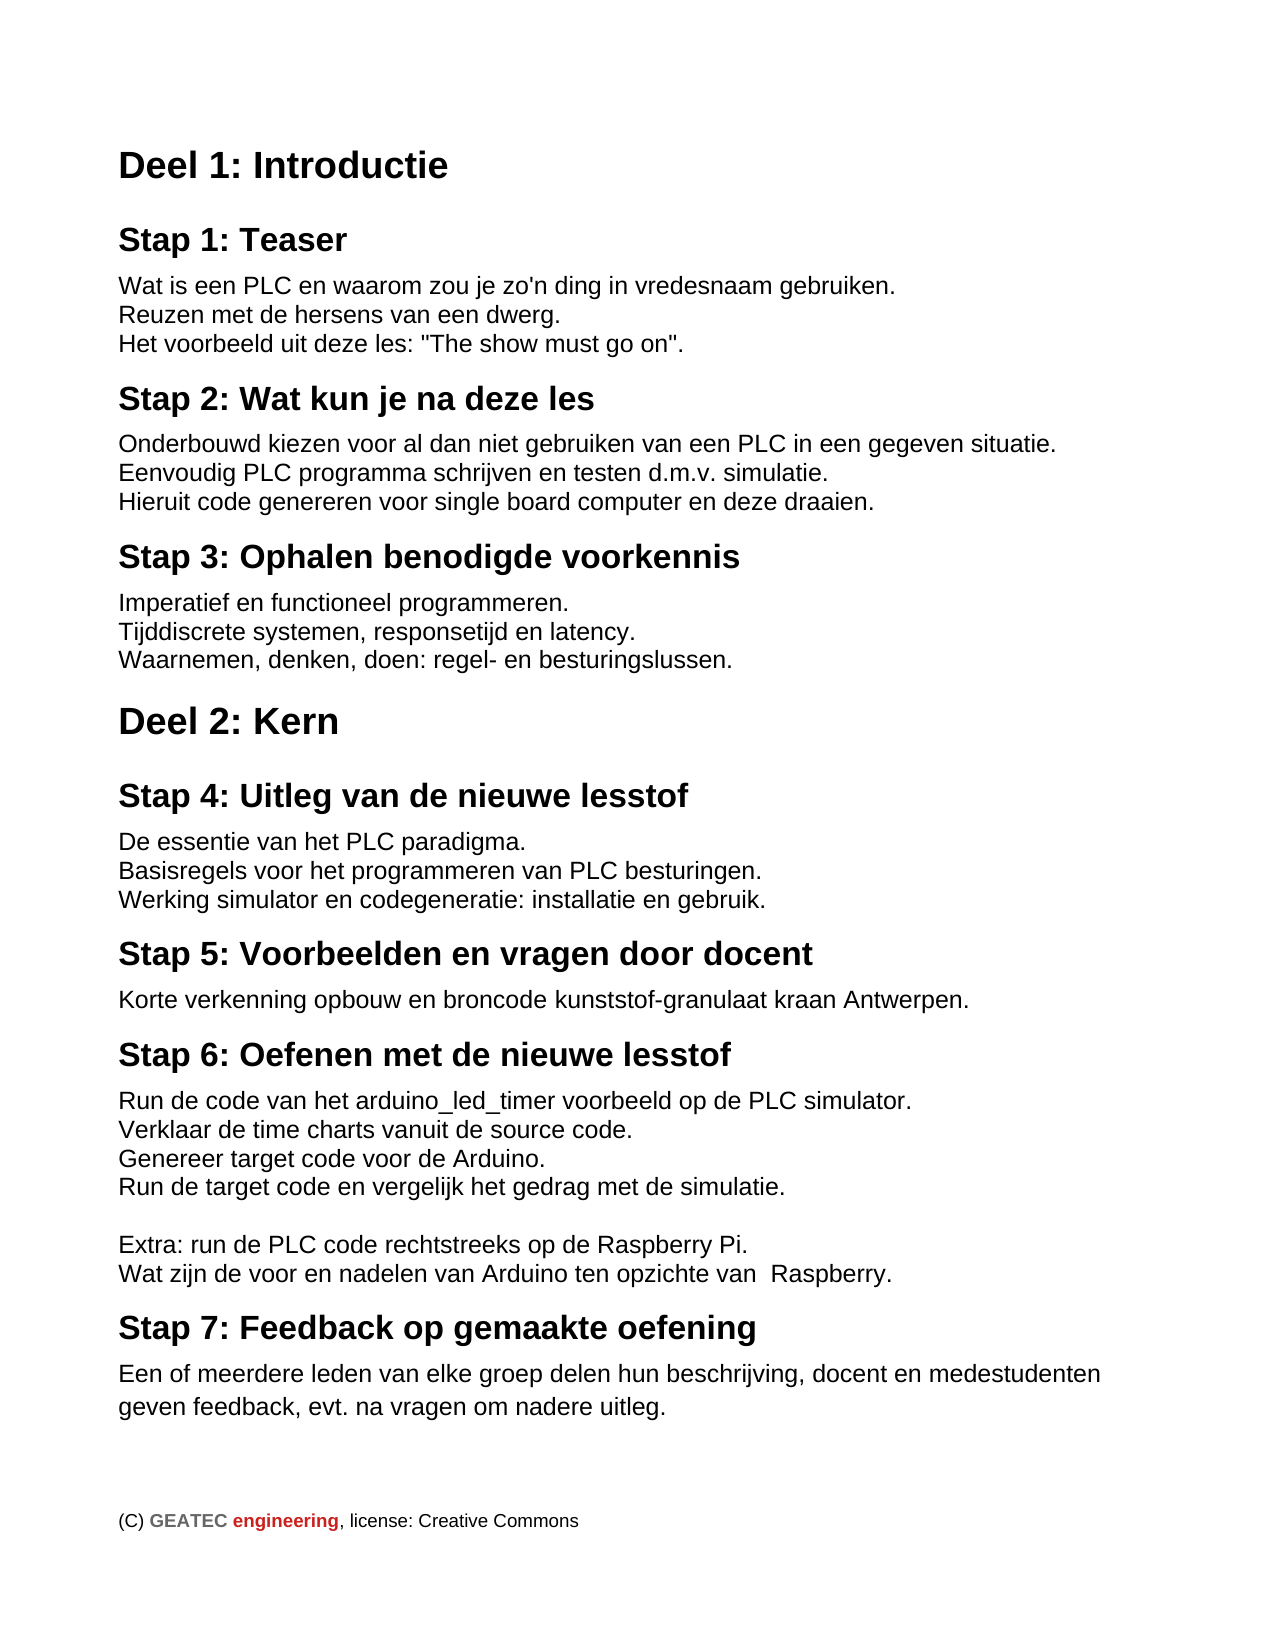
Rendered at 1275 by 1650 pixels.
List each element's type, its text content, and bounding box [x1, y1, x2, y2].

subtitle Stap 4: Uitleg van de nieuwe lesstof [118, 776, 1157, 814]
subtitle Stap 7: Feedback op gemaakte oefening [118, 1308, 1157, 1347]
text Verklaar de time charts vanuit de source code. [118, 1115, 1157, 1143]
text Korte verkenning opbouw en broncode kunststof-granulaat kraan Antwerpen. [118, 985, 1157, 1014]
subtitle Deel 1: Introductie [118, 143, 1157, 187]
subtitle Stap 5: Voorbeelden en vragen door docent [118, 934, 1157, 973]
text Een of meerdere leden van elke groep delen hun beschrijving, docent en medestudenten geven feedback, evt. na vragen om nadere uitleg. [118, 1359, 1157, 1421]
text Het voorbeeld uit deze les: "The show must go on". [118, 329, 1157, 357]
text Basisregels voor het programmeren van PLC besturingen. [118, 856, 1157, 884]
text Waarnemen, denken, doen: regel- en besturingslussen. [118, 645, 1157, 674]
text Genereer target code voor de Arduino. [118, 1143, 1157, 1172]
subtitle Stap 3: Ophalen benodigde voorkennis [118, 537, 1157, 575]
text Run de target code en vergelijk het gedrag met de simulatie. [118, 1172, 1157, 1201]
text Tijddiscrete systemen, responsetijd en latency. [118, 616, 1157, 645]
subtitle Stap 6: Oefenen met de nieuwe lesstof [118, 1035, 1157, 1073]
text Imperatief en functioneel programmeren. [118, 588, 1157, 616]
text Werking simulator en codegeneratie: installatie en gebruik. [118, 884, 1157, 913]
text Eenvoudig PLC programma schrijven en testen d.m.v. simulatie. [118, 458, 1157, 487]
text De essentie van het PLC paradigma. [118, 827, 1157, 856]
text Extra: run de PLC code rechtstreeks op de Raspberry Pi. [118, 1230, 1157, 1258]
text Hieruit code genereren voor single board computer en deze draaien. [118, 487, 1157, 516]
subtitle Stap 1: Teaser [118, 220, 1157, 259]
text Run de code van het arduino_led_timer voorbeeld op de PLC simulator. [118, 1086, 1157, 1115]
subtitle Deel 2: Kern [118, 699, 1157, 743]
text Wat is een PLC en waarom zou je zo'n ding in vredesnaam gebruiken. [118, 271, 1157, 300]
text Onderbouwd kiezen voor al dan niet gebruiken van een PLC in een gegeven situatie. [118, 429, 1157, 458]
text Reuzen met de hersens van een dwerg. [118, 300, 1157, 329]
subtitle Stap 2: Wat kun je na deze les [118, 378, 1157, 417]
text Wat zijn de voor en nadelen van Arduino ten opzichte van Raspberry. [118, 1258, 1157, 1287]
